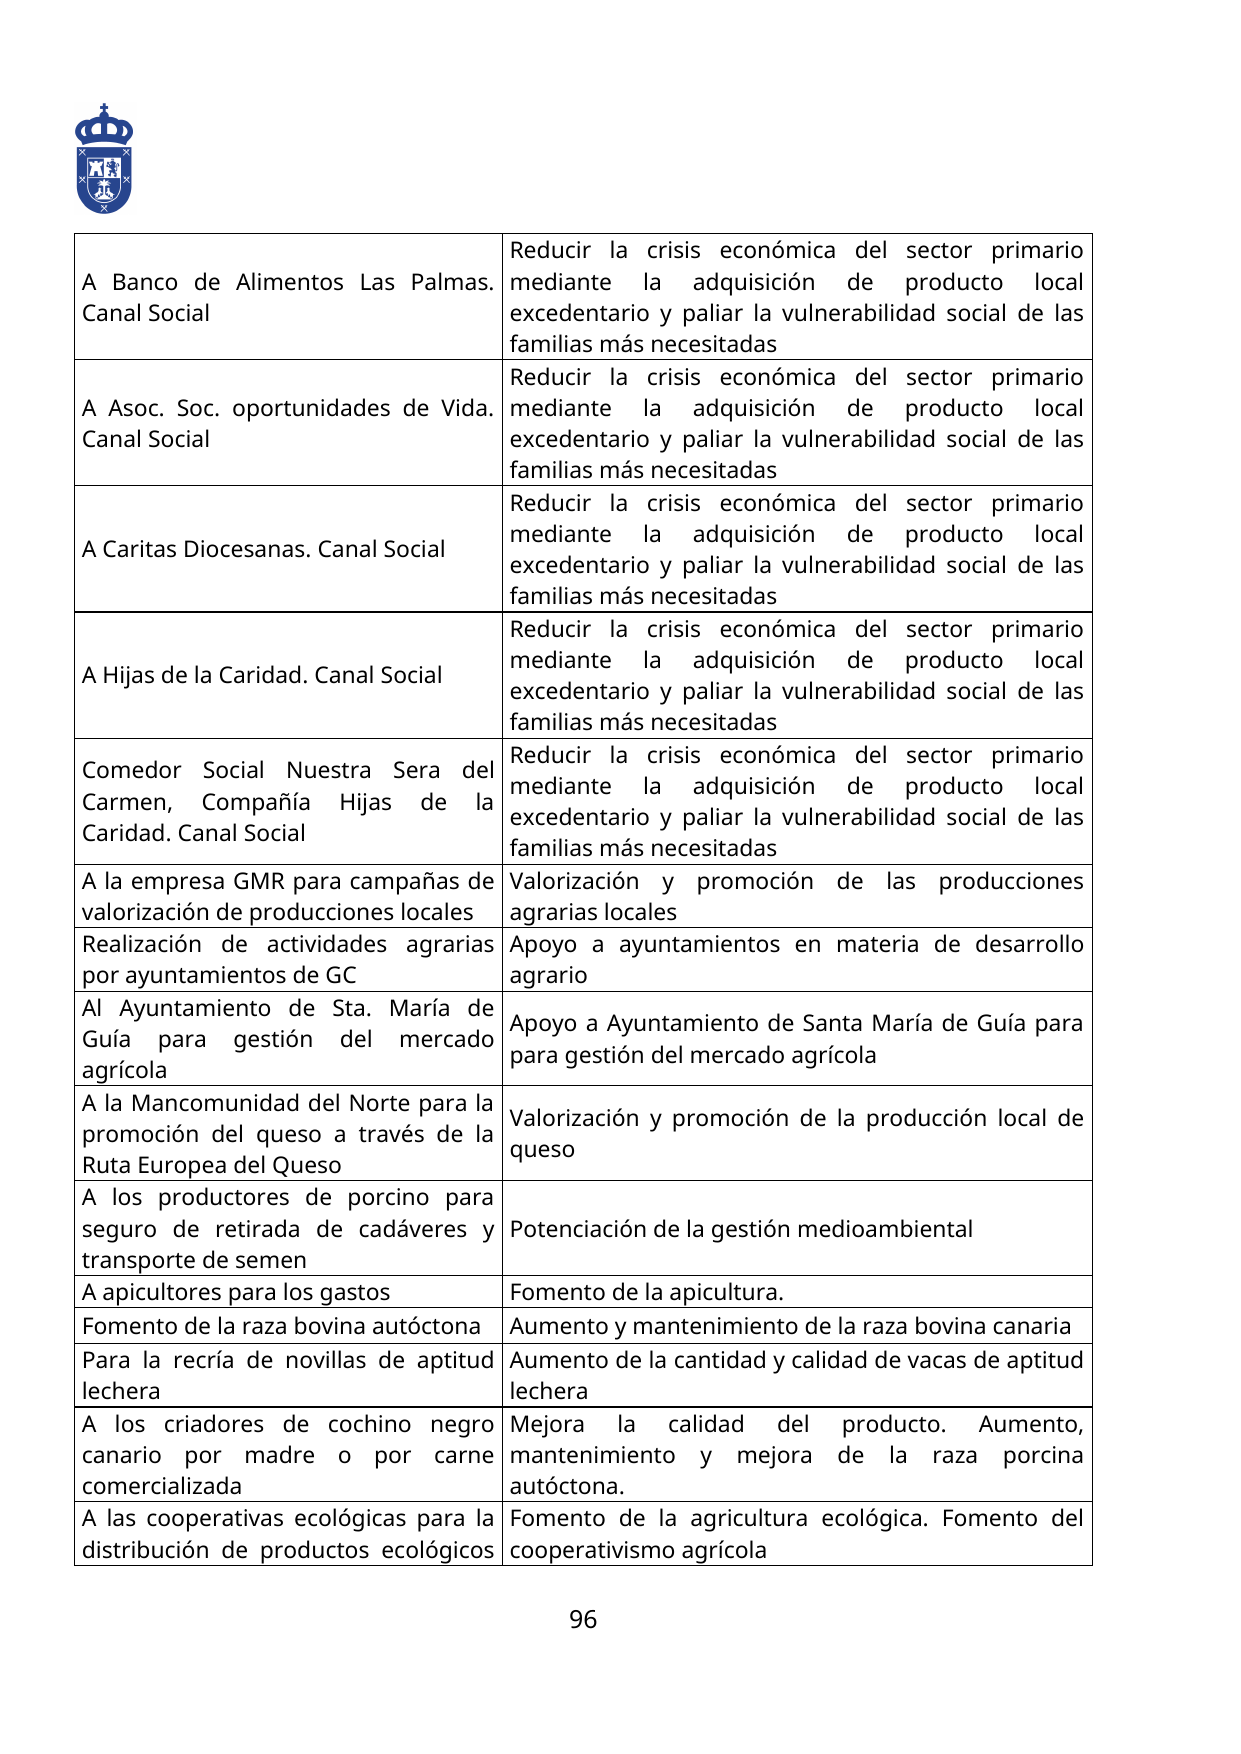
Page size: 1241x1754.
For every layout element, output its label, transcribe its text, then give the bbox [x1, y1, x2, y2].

table_cell Apoyo a ayuntamientos en materia de desarrollo agrario [503, 928, 1092, 991]
table_cell Reducir la crisis económica del sector primario mediante la adquisición de producto local excedentario y paliar la vulnerabilidad social de las familias más necesitadas [503, 613, 1092, 737]
picture [73, 102, 137, 215]
table_cell A los criadores de cochino negro canario por madre o por carne comercializada [75, 1408, 502, 1501]
table_cell A Banco de Alimentos Las Palmas. Canal Social [75, 234, 502, 359]
table_cell Valorización y promoción de las producciones agrarias locales [503, 865, 1092, 927]
table_cell A la empresa GMR para campañas de valorización de producciones locales [75, 865, 502, 927]
table_cell A los productores de porcino para seguro de retirada de cadáveres y transporte de semen [75, 1181, 502, 1275]
table_cell Reducir la crisis económica del sector primario mediante la adquisición de producto local excedentario y paliar la vulnerabilidad social de las familias más necesitadas [503, 486, 1092, 611]
table_cell Potenciación de la gestión medioambiental [503, 1181, 1092, 1275]
table_cell Valorización y promoción de la producción local de queso [503, 1086, 1092, 1180]
table_cell Comedor Social Nuestra Sera del Carmen, Compañía Hijas de la Caridad. Canal Social [75, 739, 502, 863]
table_cell A apicultores para los gastos [75, 1276, 502, 1307]
table_cell Aumento y mantenimiento de la raza bovina canaria [503, 1308, 1092, 1343]
table_cell A Hijas de la Caridad. Canal Social [75, 613, 502, 737]
table_cell Al Ayuntamiento de Sta. María de Guía para gestión del mercado agrícola [75, 992, 502, 1085]
table_cell Fomento de la raza bovina autóctona [75, 1308, 502, 1343]
table_cell Reducir la crisis económica del sector primario mediante la adquisición de producto local excedentario y paliar la vulnerabilidad social de las familias más necesitadas [503, 234, 1092, 359]
table_cell A Caritas Diocesanas. Canal Social [75, 486, 502, 611]
table_cell Reducir la crisis económica del sector primario mediante la adquisición de producto local excedentario y paliar la vulnerabilidad social de las familias más necesitadas [503, 360, 1092, 485]
table_cell Mejora la calidad del producto. Aumento, mantenimiento y mejora de la raza porcina autóctona. [503, 1408, 1092, 1501]
table_cell Para la recría de novillas de aptitud lechera [75, 1344, 502, 1406]
table_cell Realización de actividades agrarias por ayuntamientos de GC [75, 928, 502, 991]
table_cell Fomento de la agricultura ecológica. Fomento del cooperativismo agrícola [503, 1502, 1092, 1565]
table_cell Apoyo a Ayuntamiento de Santa María de Guía para para gestión del mercado agrícola [503, 992, 1092, 1085]
table_cell A las cooperativas ecológicas para la distribución de productos ecológicos [75, 1502, 502, 1565]
table_cell Fomento de la apicultura. [503, 1276, 1092, 1307]
table_cell A la Mancomunidad del Norte para la promoción del queso a través de la Ruta Europea del Queso [75, 1086, 502, 1180]
table_cell A Asoc. Soc. oportunidades de Vida. Canal Social [75, 360, 502, 485]
table_cell Reducir la crisis económica del sector primario mediante la adquisición de producto local excedentario y paliar la vulnerabilidad social de las familias más necesitadas [503, 739, 1092, 863]
table_cell Aumento de la cantidad y calidad de vacas de aptitud lechera [503, 1344, 1092, 1406]
